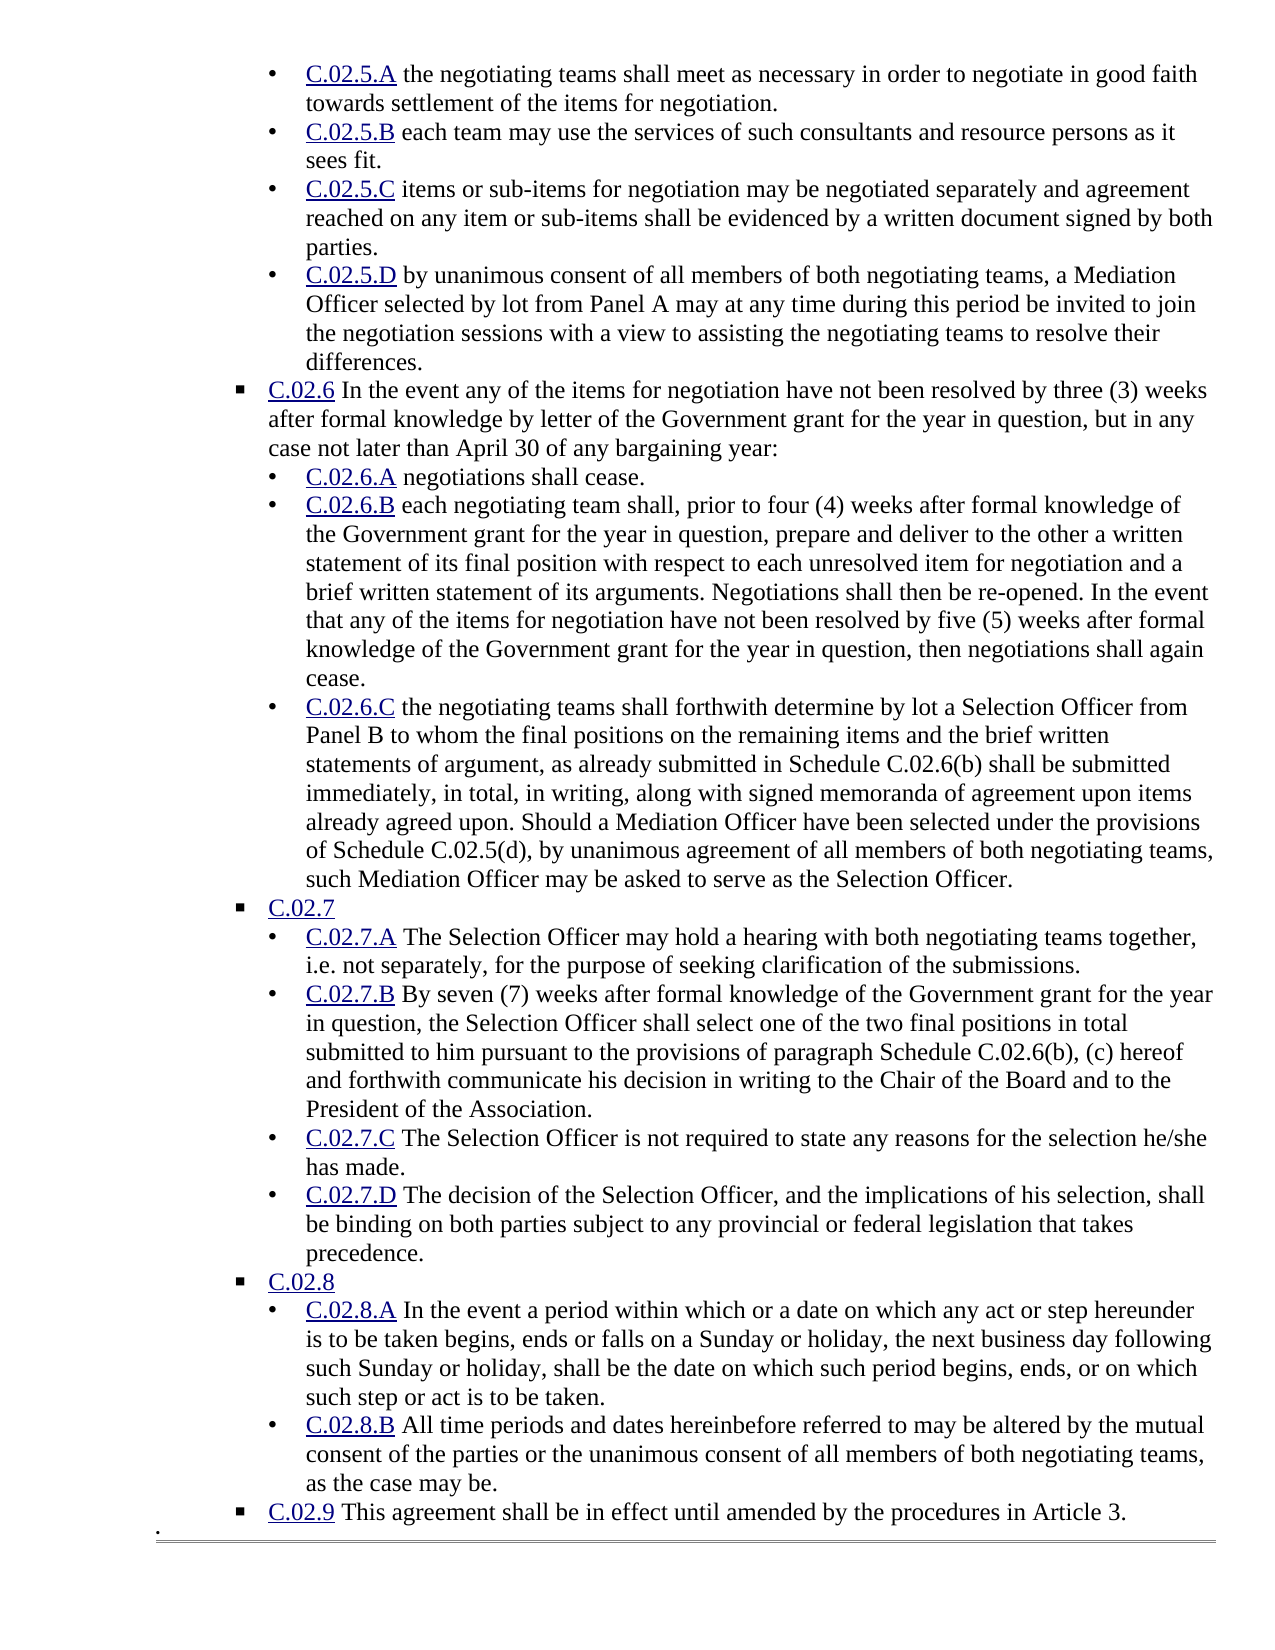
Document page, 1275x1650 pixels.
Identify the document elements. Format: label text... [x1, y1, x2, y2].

list C.02.5.B each team may use the services of such consultants and resource persons as it sees fit. [268, 117, 1216, 174]
list C.02.7.D The decision of the Selection Officer, and the implications of his selection, shall be binding on both parties subject to any provincial or federal legislation that takes precedence. [268, 1180, 1216, 1267]
list C.02.7 [231, 893, 1216, 922]
list C.02.8.B All time periods and dates hereinbefore referred to may be altered by the mutual consent of the parties or the unanimous consent of all members of both negotiating teams, as the case may be. [268, 1410, 1216, 1497]
list C.02.6.C the negotiating teams shall forthwith determine by lot a Selection Officer from Panel B to whom the final positions on the remaining items and the brief written statements of argument, as already submitted in Schedule C.02.6(b) shall be submitted immediately, in total, in writing, along with signed memoranda of agreement upon items already agreed upon. Should a Mediation Officer have been selected under the provisions of Schedule C.02.5(d), by unanimous agreement of all members of both negotiating teams, such Mediation Officer may be asked to serve as the Selection Officer. [268, 692, 1216, 893]
list C.02.7.B By seven (7) weeks after formal knowledge of the Government grant for the year in question, the Selection Officer shall select one of the two final positions in total submitted to him pursuant to the provisions of paragraph Schedule C.02.6(b), (c) hereof and forthwith communicate his decision in writing to the Chair of the Board and to the President of the Association. [268, 979, 1216, 1123]
list C.02.5.A the negotiating teams shall meet as necessary in order to negotiate in good faith towards settlement of the items for negotiation. [268, 59, 1216, 117]
list C.02.9 This agreement shall be in effect until amended by the procedures in Article 3. [231, 1497, 1216, 1525]
list C.02.5.D by unanimous consent of all members of both negotiating teams, a Mediation Officer selected by lot from Panel A may at any time during this period be invited to join the negotiation sessions with a view to assisting the negotiating teams to resolve their differences. [268, 260, 1216, 375]
list C.02.6.B each negotiating team shall, prior to four (4) weeks after formal knowledge of the Government grant for the year in question, prepare and deliver to the other a written statement of its final position with respect to each unresolved item for negotiation and a brief written statement of its arguments. Negotiations shall then be re-opened. In the event that any of the items for negotiation have not been resolved by five (5) weeks after formal knowledge of the Government grant for the year in question, then negotiations shall again cease. [268, 490, 1216, 692]
list C.02.6 In the event any of the items for negotiation have not been resolved by three (3) weeks after formal knowledge by letter of the Government grant for the year in question, but in any case not later than April 30 of any bargaining year: [231, 375, 1216, 462]
list C.02.8 [231, 1267, 1216, 1295]
list C.02.6.A negotiations shall cease. [268, 462, 1216, 490]
list C.02.5.C items or sub-items for negotiation may be negotiated separately and agreement reached on any item or sub-items shall be evidenced by a written document signed by both parties. [268, 174, 1216, 260]
list C.02.8.A In the event a period within which or a date on which any act or step hereunder is to be taken begins, ends or falls on a Sunday or holiday, the next business day following such Sunday or holiday, shall be the date on which such period begins, ends, or on which such step or act is to be taken. [268, 1295, 1216, 1410]
list C.02.7.C The Selection Officer is not required to state any reasons for the selection he/she has made. [268, 1123, 1216, 1180]
list C.02.7.A The Selection Officer may hold a hearing with both negotiating teams together, i.e. not separately, for the purpose of seeking clarification of the submissions. [268, 922, 1216, 979]
